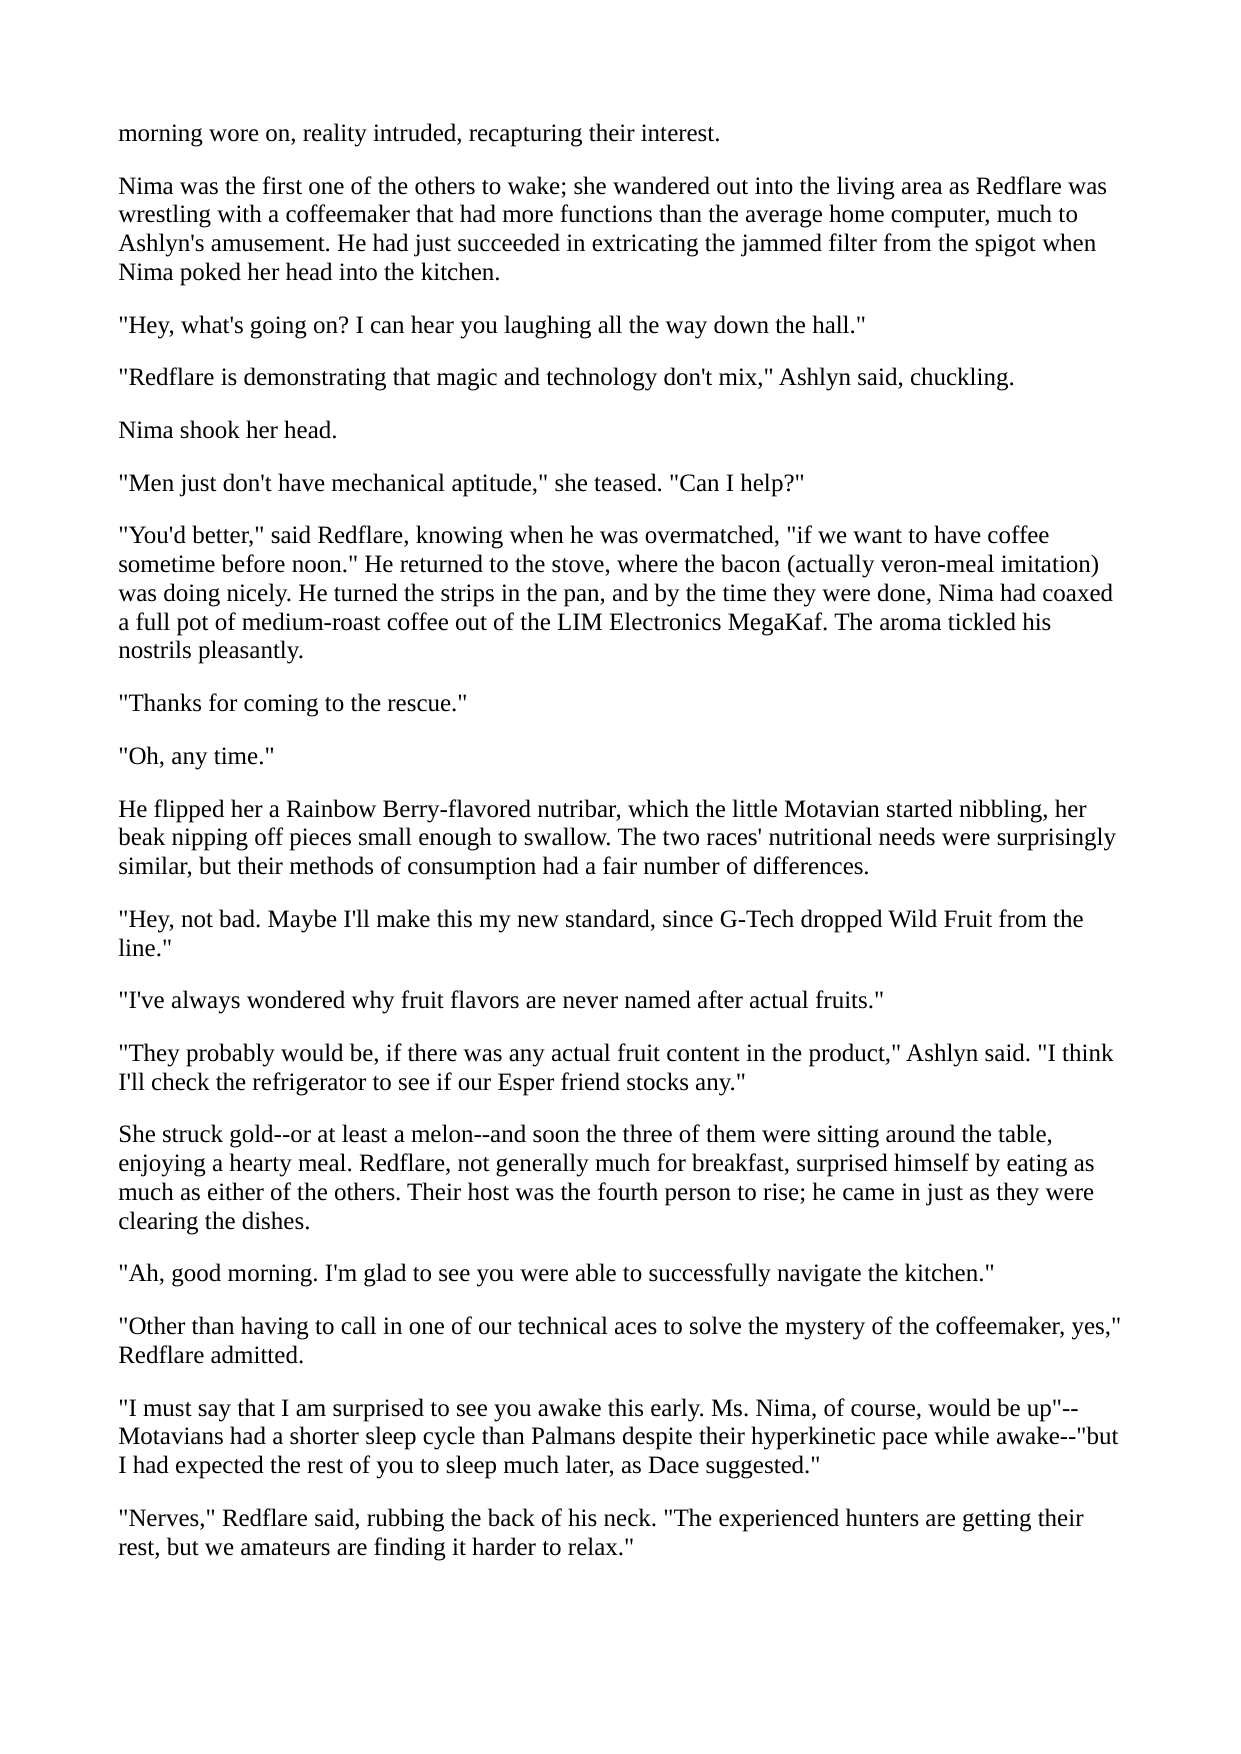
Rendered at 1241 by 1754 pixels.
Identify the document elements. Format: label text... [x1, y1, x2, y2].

text "I've always wondered why fruit flavors are never named after actual fruits." [118, 985, 1122, 1014]
text morning wore on, reality intruded, recapturing their interest. [118, 118, 1122, 147]
text "Thanks for coming to the rescue." [118, 688, 1122, 717]
text "Oh, any time." [118, 741, 1122, 770]
text "Other than having to call in one of our technical aces to solve the mystery of the coffeemaker, yes," Redflare admitted. [118, 1311, 1122, 1369]
text She struck gold--or at least a melon--and soon the three of them were sitting around the table, enjoying a hearty meal. Redflare, not generally much for breakfast, surprised himself by eating as much as either of the others. Their host was the fourth person to rise; he came in just as they were clearing the dishes. [118, 1119, 1122, 1234]
text "I must say that I am surprised to see you awake this early. Ms. Nima, of course, would be up"--Motavians had a shorter sleep cycle than Palmans despite their hyperkinetic pace while awake--"but I had expected the rest of you to sleep much later, as Dace suggested." [118, 1393, 1122, 1479]
text He flipped her a Rainbow Berry-flavored nutribar, which the little Motavian started nibbling, her beak nipping off pieces small enough to swallow. The two races' nutritional needs were surprisingly similar, but their methods of consumption had a fair number of differences. [118, 794, 1122, 880]
text "Ah, good morning. I'm glad to see you were able to successfully navigate the kitchen." [118, 1258, 1122, 1287]
text "Men just don't have mechanical aptitude," she teased. "Can I help?" [118, 468, 1122, 497]
text Nima was the first one of the others to wake; she wandered out into the living area as Redflare was wrestling with a coffeemaker that had more functions than the average home computer, much to Ashlyn's amusement. He had just succeeded in extricating the jammed filter from the spigot when Nima poked her head into the kitchen. [118, 171, 1122, 286]
text "You'd better," said Redflare, knowing when he was overmatched, "if we want to have coffee sometime before noon." He returned to the stove, where the bacon (actually veron-meal imitation) was doing nicely. He turned the strips in the pan, and by the time they were done, Nima had coaxed a full pot of medium-roast coffee out of the LIM Electronics MegaKaf. The aroma tickled his nostrils pleasantly. [118, 521, 1122, 664]
text "They probably would be, if there was any actual fruit content in the product," Ashlyn said. "I think I'll check the refrigerator to see if our Esper friend stocks any." [118, 1038, 1122, 1096]
text "Hey, what's going on? I can hear you laughing all the way down the hall." [118, 310, 1122, 338]
text "Nerves," Redflare said, rubbing the back of his neck. "The experienced hunters are getting their rest, but we amateurs are finding it harder to relax." [118, 1503, 1122, 1560]
text Nima shook her head. [118, 415, 1122, 444]
text "Hey, not bad. Maybe I'll make this my new standard, since G-Tech dropped Wild Fruit from the line." [118, 904, 1122, 961]
text "Redflare is demonstrating that magic and technology don't mix," Ashlyn said, chuckling. [118, 362, 1122, 391]
